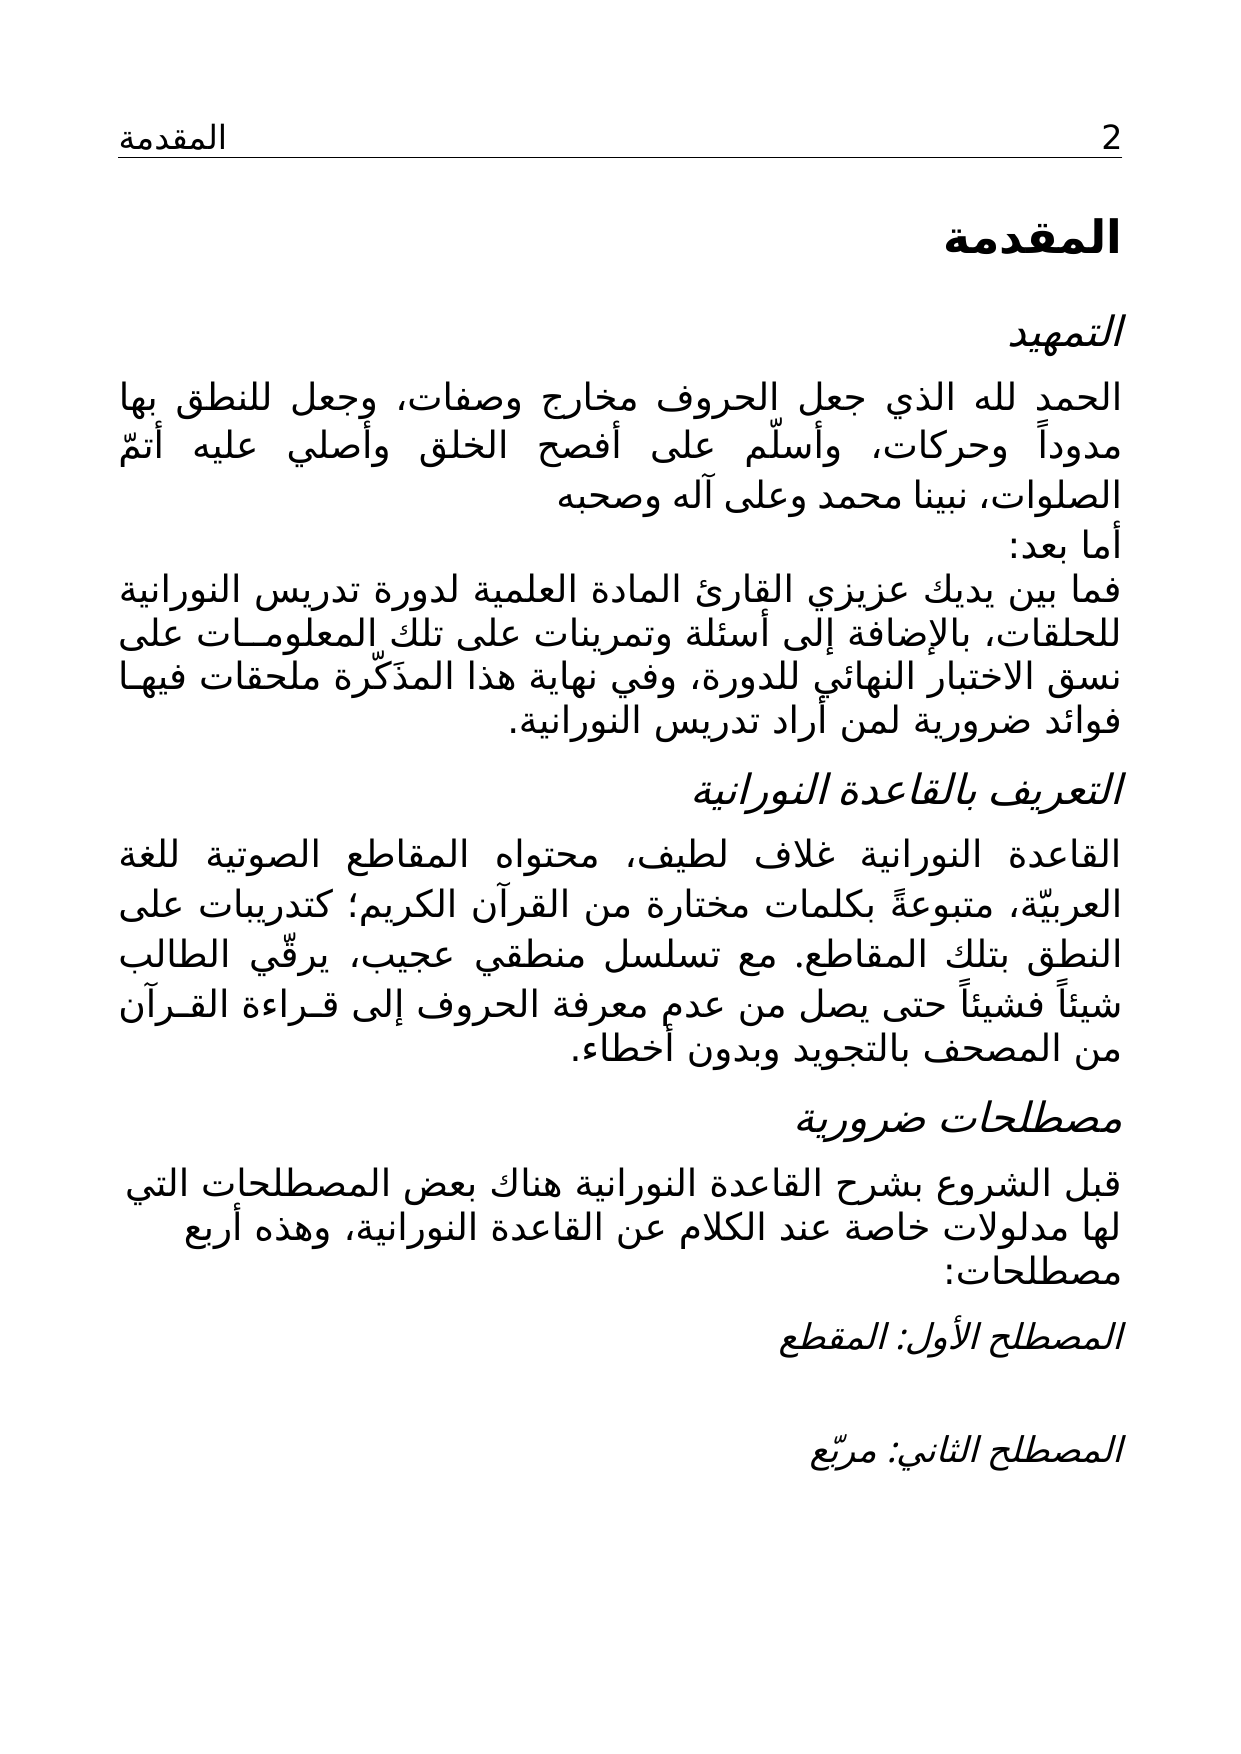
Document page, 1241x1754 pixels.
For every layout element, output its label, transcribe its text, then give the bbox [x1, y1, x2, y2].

text الحمد لله الذي جعل الحروف مخارج وصفات، وجعل للنطق بها مدوداً وحركات، وأسلّم على أفصح الخلق وأصلي عليه أتمّ الصلوات، نبينا محمد وعلى آله وصحبه [118, 376, 1122, 524]
text أما بعد: [118, 524, 1122, 568]
text القاعدة النورانية غلاف لطيف، محتواه المقاطع الصوتية للغة العربيّة، متبوعةً بكلمات مختارة من القرآن الكريم؛ كتدريبات على النطق بتلك المقاطع. مع تسلسل منطقي عجيب، يرقّي الطالب شيئاً فشيئاً حتى يصل من عدم معرفة الحروف إلى قراءة القرآن من المصحف بالتجويد وبدون أخطاء. [118, 834, 1122, 1070]
text قبل الشروع بشرح القاعدة النورانية هناك بعض المصطلحات التي لها مدلولات خاصة عند الكلام عن القاعدة النورانية، وهذه أربع مصطلحات: [118, 1162, 1122, 1293]
subtitle المصطلح الثاني: مربّع [118, 1430, 1122, 1477]
subtitle المقدمة [118, 212, 1122, 272]
subtitle التعريف بالقاعدة النورانية [118, 767, 1122, 822]
text فما بين يديك عزيزي القارئ المادة العلمية لدورة تدريس النورانية للحلقات، بالإضافة إلى أسئلة وتمرينات على تلك المعلومات على نسق الاختبار النهائي للدورة، وفي نهاية هذا المذَكّرة ملحقات فيها فوائد ضرورية لمن أراد تدريس النورانية. [118, 568, 1122, 742]
subtitle مصطلحات ضرورية [118, 1095, 1122, 1149]
subtitle التمهيد [118, 309, 1122, 364]
subtitle المصطلح الأول: المقطع [118, 1318, 1122, 1364]
